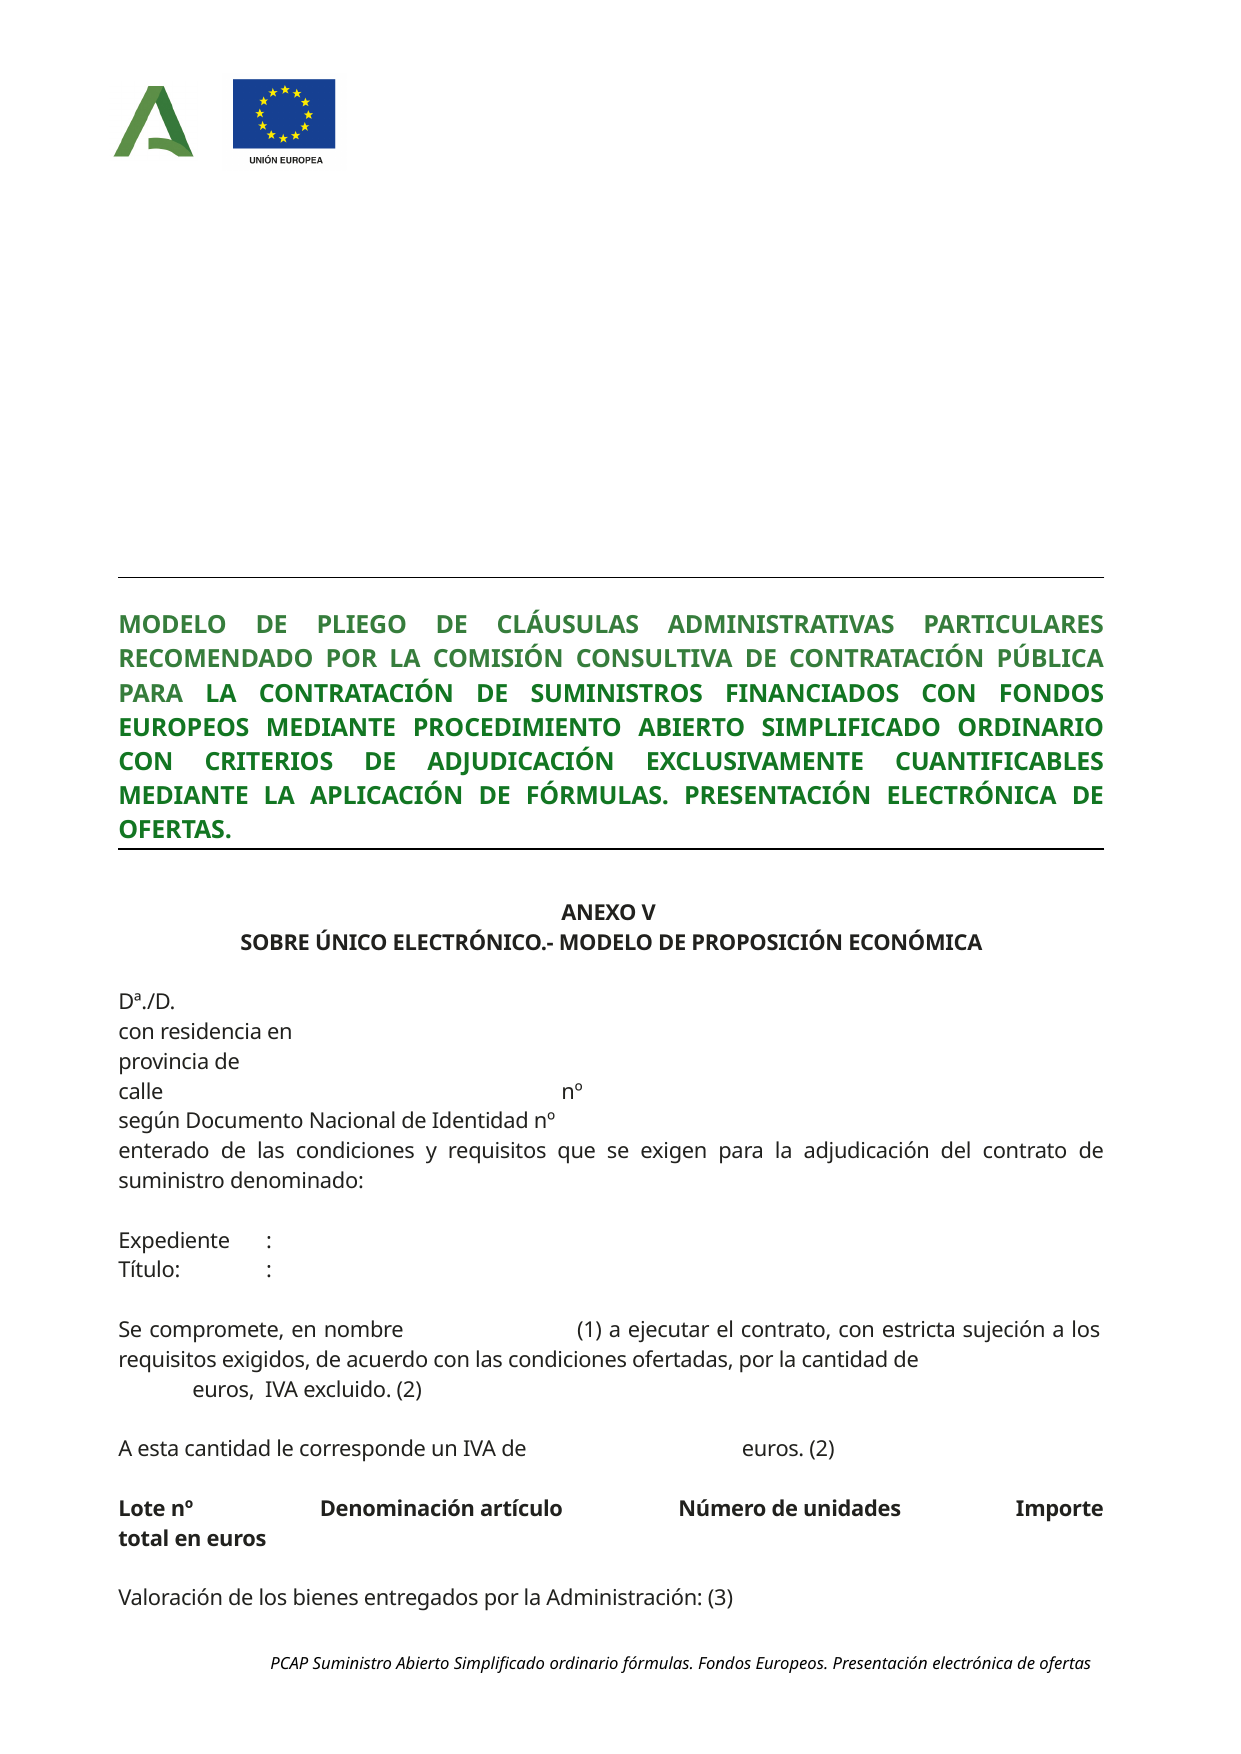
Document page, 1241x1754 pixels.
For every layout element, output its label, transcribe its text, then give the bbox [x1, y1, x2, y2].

picture [109, 81, 198, 161]
text ANEXO V [118, 897, 1104, 927]
text A esta cantidad le corresponde un IVA de euros. (2) [118, 1433, 1104, 1463]
text SOBRE ÚNICO ELECTRÓNICO.- MODELO DE PROPOSICIÓN ECONÓMICA [118, 927, 1104, 956]
text Expediente : [118, 1224, 1104, 1254]
text con residencia en [118, 1016, 1104, 1046]
text Dª./D. [118, 986, 1104, 1016]
list MODELO DE PLIEGO DE CLÁUSULAS ADMINISTRATIVAS PARTICULARES RECOMENDADO POR LA COMISIÓN CONSULTIVA DE CONTRATACIÓN PÚBLICA PARA LA CONTRATACIÓN DE SUMINISTROS FINANCIADOS CON FONDOS EUROPEOS MEDIANTE PROCEDIMIENTO ABIERTO SIMPLIFICADO ORDINARIO CON CRITERIOS DE ADJUDICACIÓN EXCLUSIVAMENTE CUANTIFICABLES MEDIANTE LA APLICACIÓN DE FÓRMULAS. PRESENTACIÓN ELECTRÓNICA DE OFERTAS. [118, 607, 1104, 848]
text Valoración de los bienes entregados por la Administración: (3) [118, 1582, 1104, 1612]
text Se compromete, en nombre (1) a ejecutar el contrato, con estricta sujeción a los requisitos exigidos, de acuerdo con las condiciones ofertadas, por la cantidad de euros, IVA excluido. (2) [118, 1314, 1104, 1403]
text Lote nº Denominación artículo Número de unidades Importe total en euros [118, 1493, 1104, 1552]
text según Documento Nacional de Identidad nº [118, 1105, 1104, 1135]
text calle nº [118, 1076, 1104, 1105]
text enterado de las condiciones y requisitos que se exigen para la adjudicación del contrato de suministro denominado: [118, 1135, 1104, 1195]
picture [221, 73, 347, 171]
text Título: : [118, 1254, 1104, 1284]
text provincia de [118, 1046, 1104, 1076]
